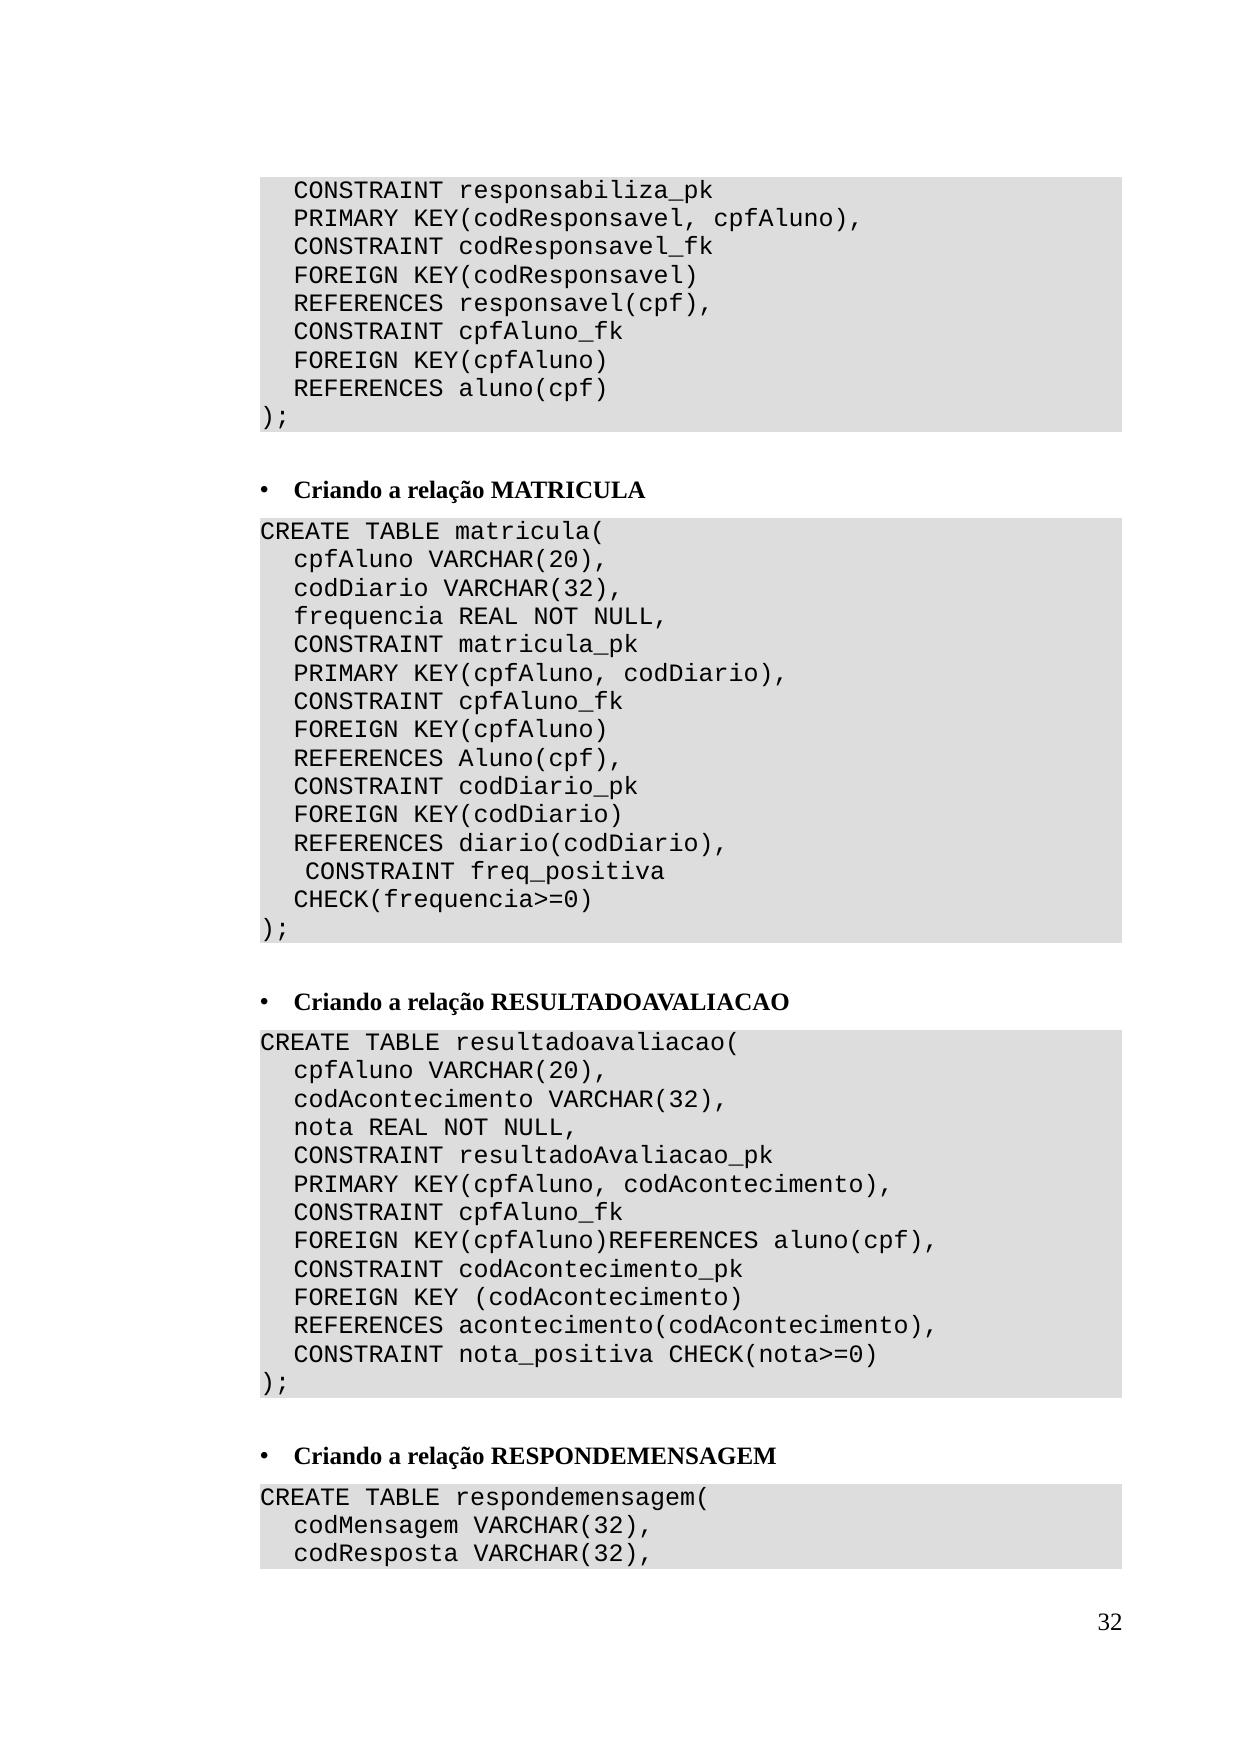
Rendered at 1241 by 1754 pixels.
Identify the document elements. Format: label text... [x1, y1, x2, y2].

text CREATE TABLE respondemensagem( [260, 1484, 1122, 1513]
text PRIMARY KEY(cpfAluno, codAcontecimento), [260, 1171, 1122, 1200]
text PRIMARY KEY(codResponsavel, cpfAluno), [260, 206, 1122, 234]
list Criando a relação RESULTADOAVALIACAO [260, 987, 1122, 1015]
list Criando a relação RESPONDEMENSAGEM [260, 1441, 1122, 1470]
text CONSTRAINT freq_positiva [260, 858, 1122, 887]
list Criando a relação MATRICULA [260, 475, 1122, 504]
text frequencia REAL NOT NULL, [260, 603, 1122, 632]
text CONSTRAINT resultadoAvaliacao_pk [260, 1143, 1122, 1171]
text ); [260, 915, 1122, 943]
text FOREIGN KEY(codResponsavel) [260, 262, 1122, 291]
text FOREIGN KEY (codAcontecimento) [260, 1285, 1122, 1313]
text FOREIGN KEY(cpfAluno) [260, 717, 1122, 745]
text ); [260, 404, 1122, 432]
text CONSTRAINT codAcontecimento_pk [260, 1256, 1122, 1285]
text REFERENCES responsavel(cpf), [260, 291, 1122, 319]
text cpfAluno VARCHAR(20), [260, 1058, 1122, 1086]
text codDiario VARCHAR(32), [260, 575, 1122, 603]
text CONSTRAINT matricula_pk [260, 632, 1122, 660]
text REFERENCES Aluno(cpf), [260, 745, 1122, 773]
text CONSTRAINT cpfAluno_fk [260, 319, 1122, 347]
text CREATE TABLE matricula( [260, 518, 1122, 547]
text CREATE TABLE resultadoavaliacao( [260, 1030, 1122, 1058]
text REFERENCES aluno(cpf) [260, 376, 1122, 404]
text FOREIGN KEY(cpfAluno)REFERENCES aluno(cpf), [260, 1228, 1122, 1256]
text CONSTRAINT nota_positiva CHECK(nota>=0) [260, 1341, 1122, 1370]
text FOREIGN KEY(codDiario) [260, 802, 1122, 830]
text ); [260, 1370, 1122, 1398]
text codResposta VARCHAR(32), [260, 1541, 1122, 1569]
text codMensagem VARCHAR(32), [260, 1513, 1122, 1541]
text CONSTRAINT cpfAluno_fk [260, 688, 1122, 717]
text codAcontecimento VARCHAR(32), [260, 1086, 1122, 1115]
text CONSTRAINT codResponsavel_fk [260, 234, 1122, 262]
text cpfAluno VARCHAR(20), [260, 547, 1122, 575]
text CONSTRAINT responsabiliza_pk [260, 177, 1122, 206]
text nota REAL NOT NULL, [260, 1115, 1122, 1143]
text REFERENCES acontecimento(codAcontecimento), [260, 1313, 1122, 1341]
text CHECK(frequencia>=0) [260, 887, 1122, 915]
text REFERENCES diario(codDiario), [260, 830, 1122, 858]
text CONSTRAINT cpfAluno_fk [260, 1200, 1122, 1228]
text FOREIGN KEY(cpfAluno) [260, 347, 1122, 376]
text CONSTRAINT codDiario_pk [260, 773, 1122, 802]
text PRIMARY KEY(cpfAluno, codDiario), [260, 660, 1122, 688]
